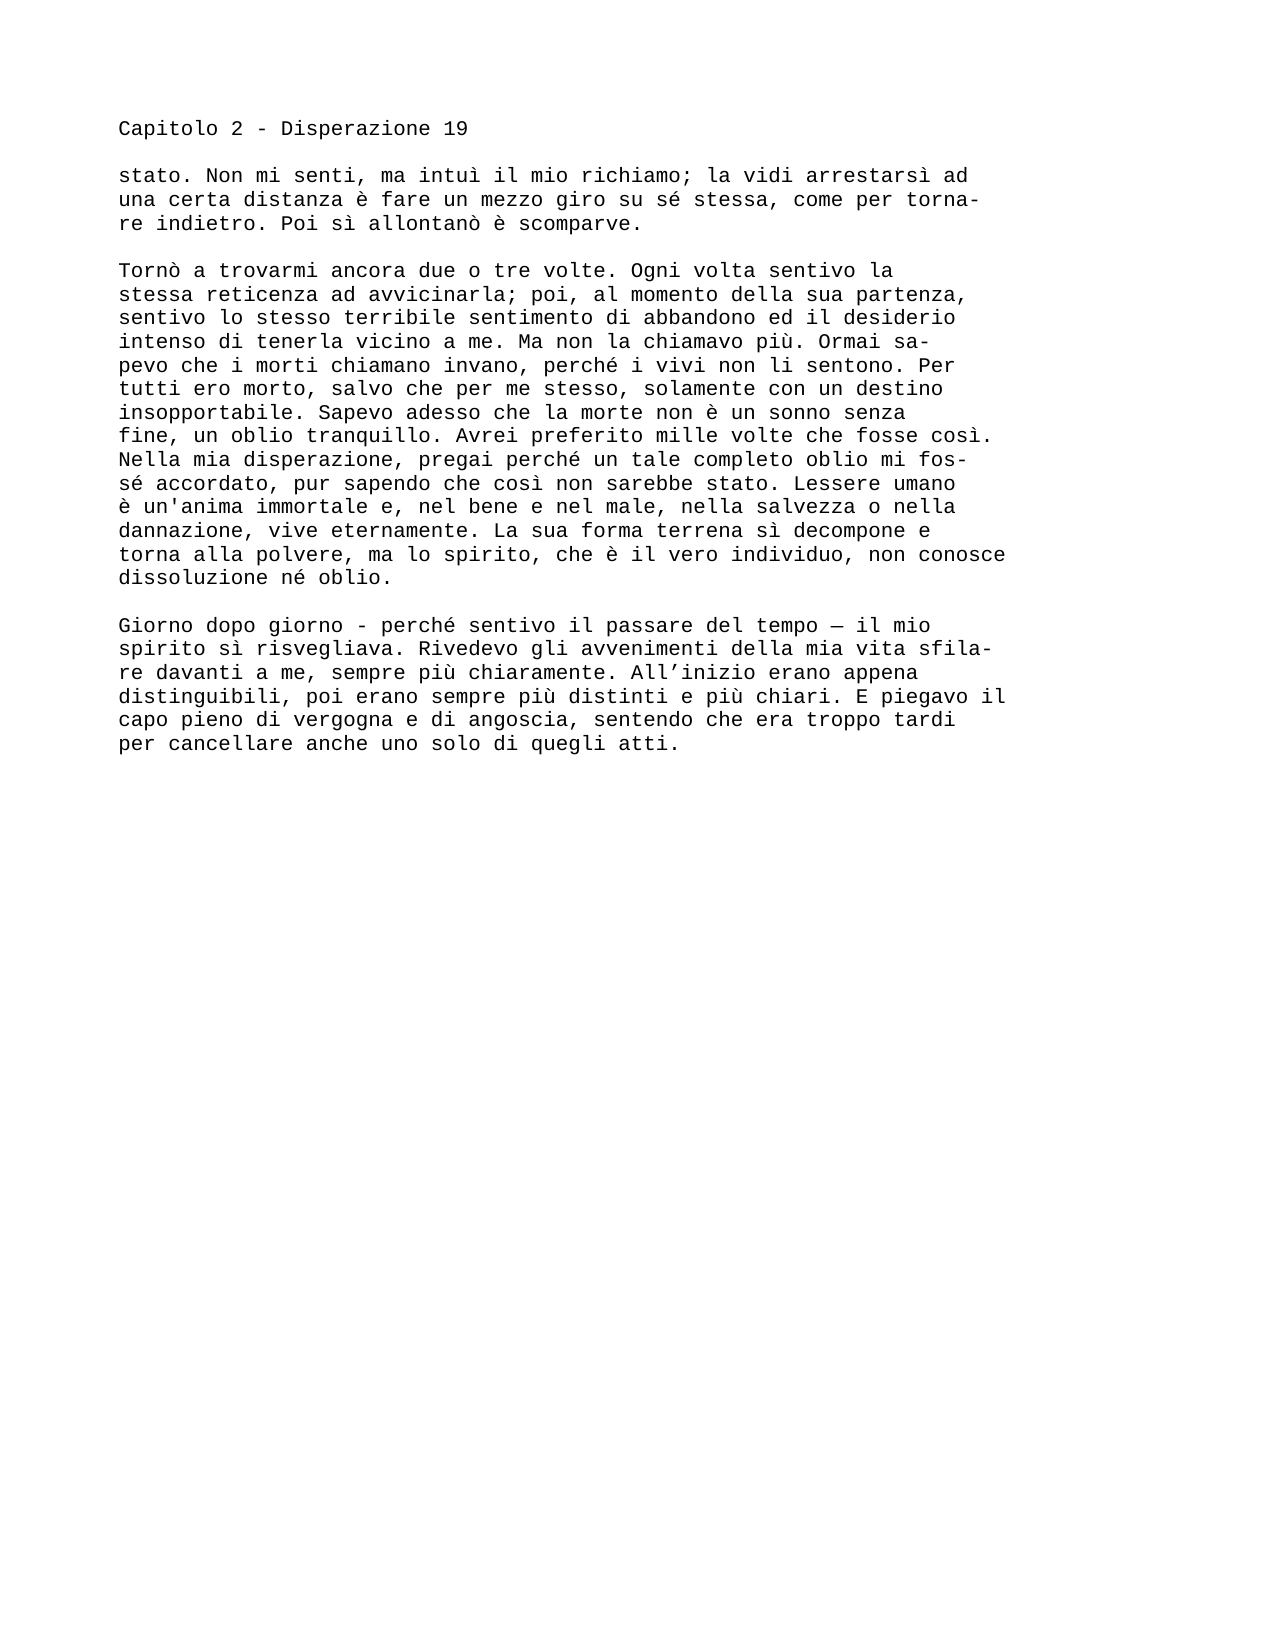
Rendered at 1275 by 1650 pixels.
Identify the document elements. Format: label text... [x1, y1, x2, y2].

text intenso di tenerla vicino a me. Ma non la chiamavo più. Ormai sa- [118, 331, 1157, 354]
text Capitolo 2 - Disperazione 19 [118, 118, 1157, 142]
text è un'anima immortale e, nel bene e nel male, nella salvezza o nella [118, 496, 1157, 520]
text una certa distanza è fare un mezzo giro su sé stessa, come per torna- [118, 189, 1157, 213]
text spirito sì risvegliava. Rivedevo gli avvenimenti della mia vita sfila- [118, 638, 1157, 662]
text Nella mia disperazione, pregai perché un tale completo oblio mi fos- [118, 449, 1157, 473]
text Tornò a trovarmi ancora due o tre volte. Ogni volta sentivo la [118, 260, 1157, 284]
text stessa reticenza ad avvicinarla; poi, al momento della sua partenza, [118, 284, 1157, 307]
text fine, un oblio tranquillo. Avrei preferito mille volte che fosse così. [118, 426, 1157, 449]
text sé accordato, pur sapendo che così non sarebbe stato. Lessere umano [118, 473, 1157, 496]
text re davanti a me, sempre più chiaramente. All’inizio erano appena [118, 662, 1157, 686]
text stato. Non mi senti, ma intuì il mio richiamo; la vidi arrestarsì ad [118, 165, 1157, 189]
text sentivo lo stesso terribile sentimento di abbandono ed il desiderio [118, 307, 1157, 331]
text dissoluzione né oblio. [118, 567, 1157, 591]
text distinguibili, poi erano sempre più distinti e più chiari. E piegavo il [118, 686, 1157, 709]
text per cancellare anche uno solo di quegli atti. [118, 733, 1157, 757]
text capo pieno di vergogna e di angoscia, sentendo che era troppo tardi [118, 709, 1157, 733]
text dannazione, vive eternamente. La sua forma terrena sì decompone e [118, 520, 1157, 544]
text insopportabile. Sapevo adesso che la morte non è un sonno senza [118, 402, 1157, 426]
text Giorno dopo giorno - perché sentivo il passare del tempo — il mio [118, 615, 1157, 638]
text pevo che i morti chiamano invano, perché i vivi non li sentono. Per [118, 354, 1157, 378]
text torna alla polvere, ma lo spirito, che è il vero individuo, non conosce [118, 544, 1157, 567]
text tutti ero morto, salvo che per me stesso, solamente con un destino [118, 378, 1157, 402]
text re indietro. Poi sì allontanò è scomparve. [118, 213, 1157, 236]
